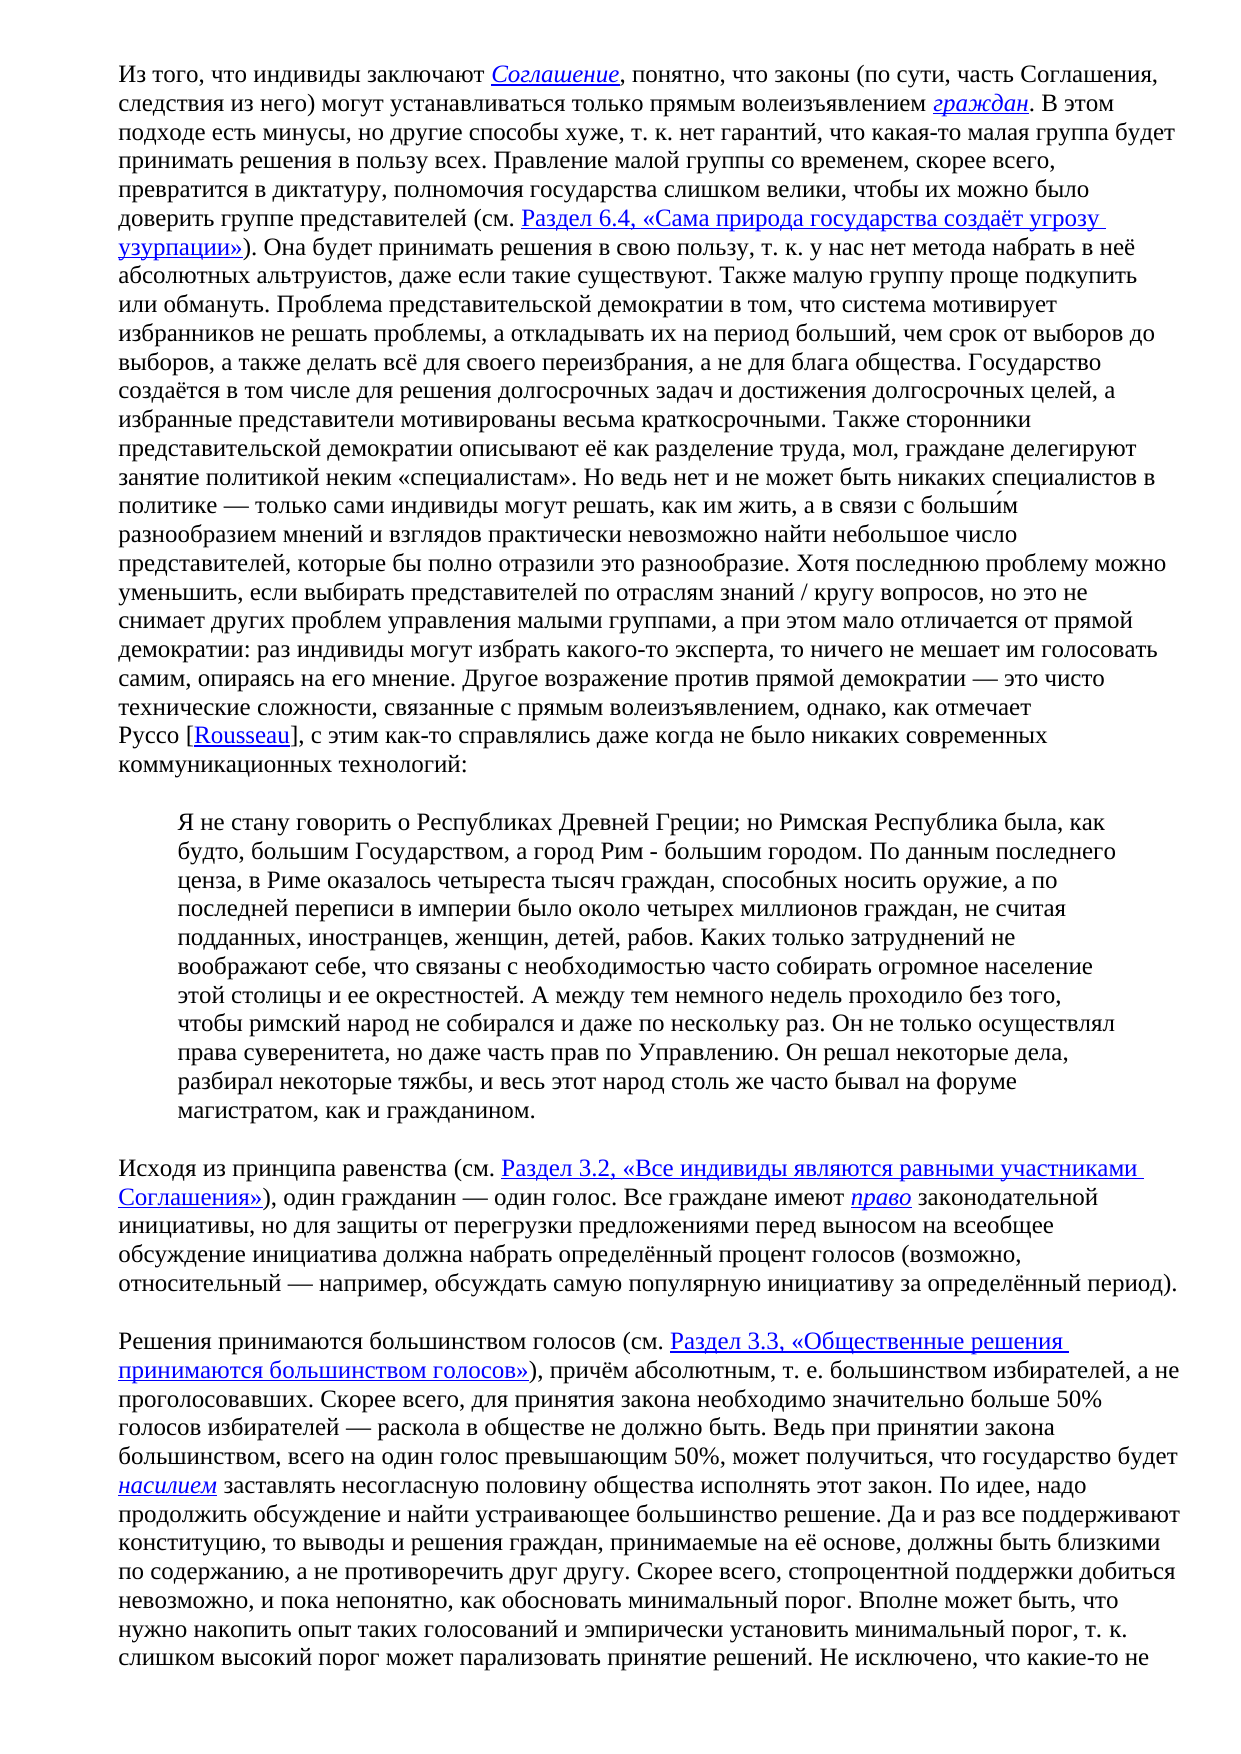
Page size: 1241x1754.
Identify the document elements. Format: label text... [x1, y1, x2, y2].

text Исходя из принципа равенства (см. Раздел 3.2, «Все индивиды являются равными участниками Соглашения»), один гражданин — один голос. Все граждане имеют право законодательной инициативы, но для защиты от перегрузки предложениями перед выносом на всеобщее обсуждение инициатива должна набрать определённый процент голосов (возможно, относительный — например, обсуждать самую популярную инициативу за определённый период). [118, 1153, 1181, 1297]
text Из того, что индивиды заключают Соглашение, понятно, что законы (по сути, часть Соглашения, следствия из него) могут устанавливаться только прямым волеизъявлением граждан. В этом подходе есть минусы, но другие способы хуже, т. к. нет гарантий, что какая-то малая группа будет принимать решения в пользу всех. Правление малой группы со временем, скорее всего, превратится в диктатуру, полномочия государства слишком велики, чтобы их можно было доверить группе представителей (см. Раздел 6.4, «Сама природа государства создаёт угрозу узурпации»). Она будет принимать решения в свою пользу, т. к. у нас нет метода набрать в неё абсолютных альтруистов, даже если такие существуют. Также малую группу проще подкупить или обмануть. Проблема представительской демократии в том, что система мотивирует избранников не решать проблемы, а откладывать их на период больший, чем срок от выборов до выборов, а также делать всё для своего переизбрания, а не для блага общества. Государство создаётся в том числе для решения долгосрочных задач и достижения долгосрочных целей, а избранные представители мотивированы весьма краткосрочными. Также сторонники представительской демократии описывают её как разделение труда, мол, граждане делегируют занятие политикой неким «специалистам». Но ведь нет и не может быть никаких специалистов в политике — только сами индивиды могут решать, как им жить, а в связи с больши́м разнообразием мнений и взглядов практически невозможно найти небольшое число представителей, которые бы полно отразили это разнообразие. Хотя последнюю проблему можно уменьшить, если выбирать представителей по отраслям знаний / кругу вопросов, но это не снимает других проблем управления малыми группами, а при этом мало отличается от прямой демократии: раз индивиды могут избрать какого-то эксперта, то ничего не мешает им голосовать самим, опираясь на его мнение. Другое возражение против прямой демократии — это чисто технические сложности, связанные с прямым волеизъявлением, однако, как отмечает Руссо [Rousseau], с этим как-то справлялись даже когда не было никаких современных коммуникационных технологий: [118, 59, 1181, 778]
text Я не стану говорить о Республиках Древней Греции; но Римская Республика была, как будто, большим Государством, а город Рим - большим городом. По данным последнего ценза, в Риме оказалось четыреста тысяч граждан, способных носить оружие, а по последней переписи в империи было около четырех миллионов граждан, не считая подданных, иностранцев, женщин, детей, рабов. Каких только затруднений не воображают себе, что связаны с необходимостью часто собирать огромное население этой столицы и ее окрестностей. А между тем немного недель проходило без того, чтобы римский народ не собирался и даже по нескольку раз. Он не только осуществлял права суверенитета, но даже часть прав по Управлению. Он решал некоторые дела, разбирал некоторые тяжбы, и весь этот народ столь же часто бывал на форуме магистратом, как и гражданином. [177, 807, 1122, 1123]
text Решения принимаются большинством голосов (см. Раздел 3.3, «Общественные решения принимаются большинством голосов»), причём абсолютным, т. е. большинством избирателей, а не проголосовавших. Скорее всего, для принятия закона необходимо значительно больше 50% голосов избирателей — раскола в обществе не должно быть. Ведь при принятии закона большинством, всего на один голос превышающим 50%, может получиться, что государство будет насилием заставлять несогласную половину общества исполнять этот закон. По идее, надо продолжить обсуждение и найти устраивающее большинство решение. Да и раз все поддерживают конституцию, то выводы и решения граждан, принимаемые на её основе, должны быть близкими по содержанию, а не противоречить друг другу. Скорее всего, стопроцентной поддержки добиться невозможно, и пока непонятно, как обосновать минимальный порог. Вполне может быть, что нужно накопить опыт таких голосований и эмпирически установить минимальный порог, т. к. слишком высокий порог может парализовать принятие решений. Не исключено, что какие-то не [118, 1326, 1181, 1671]
